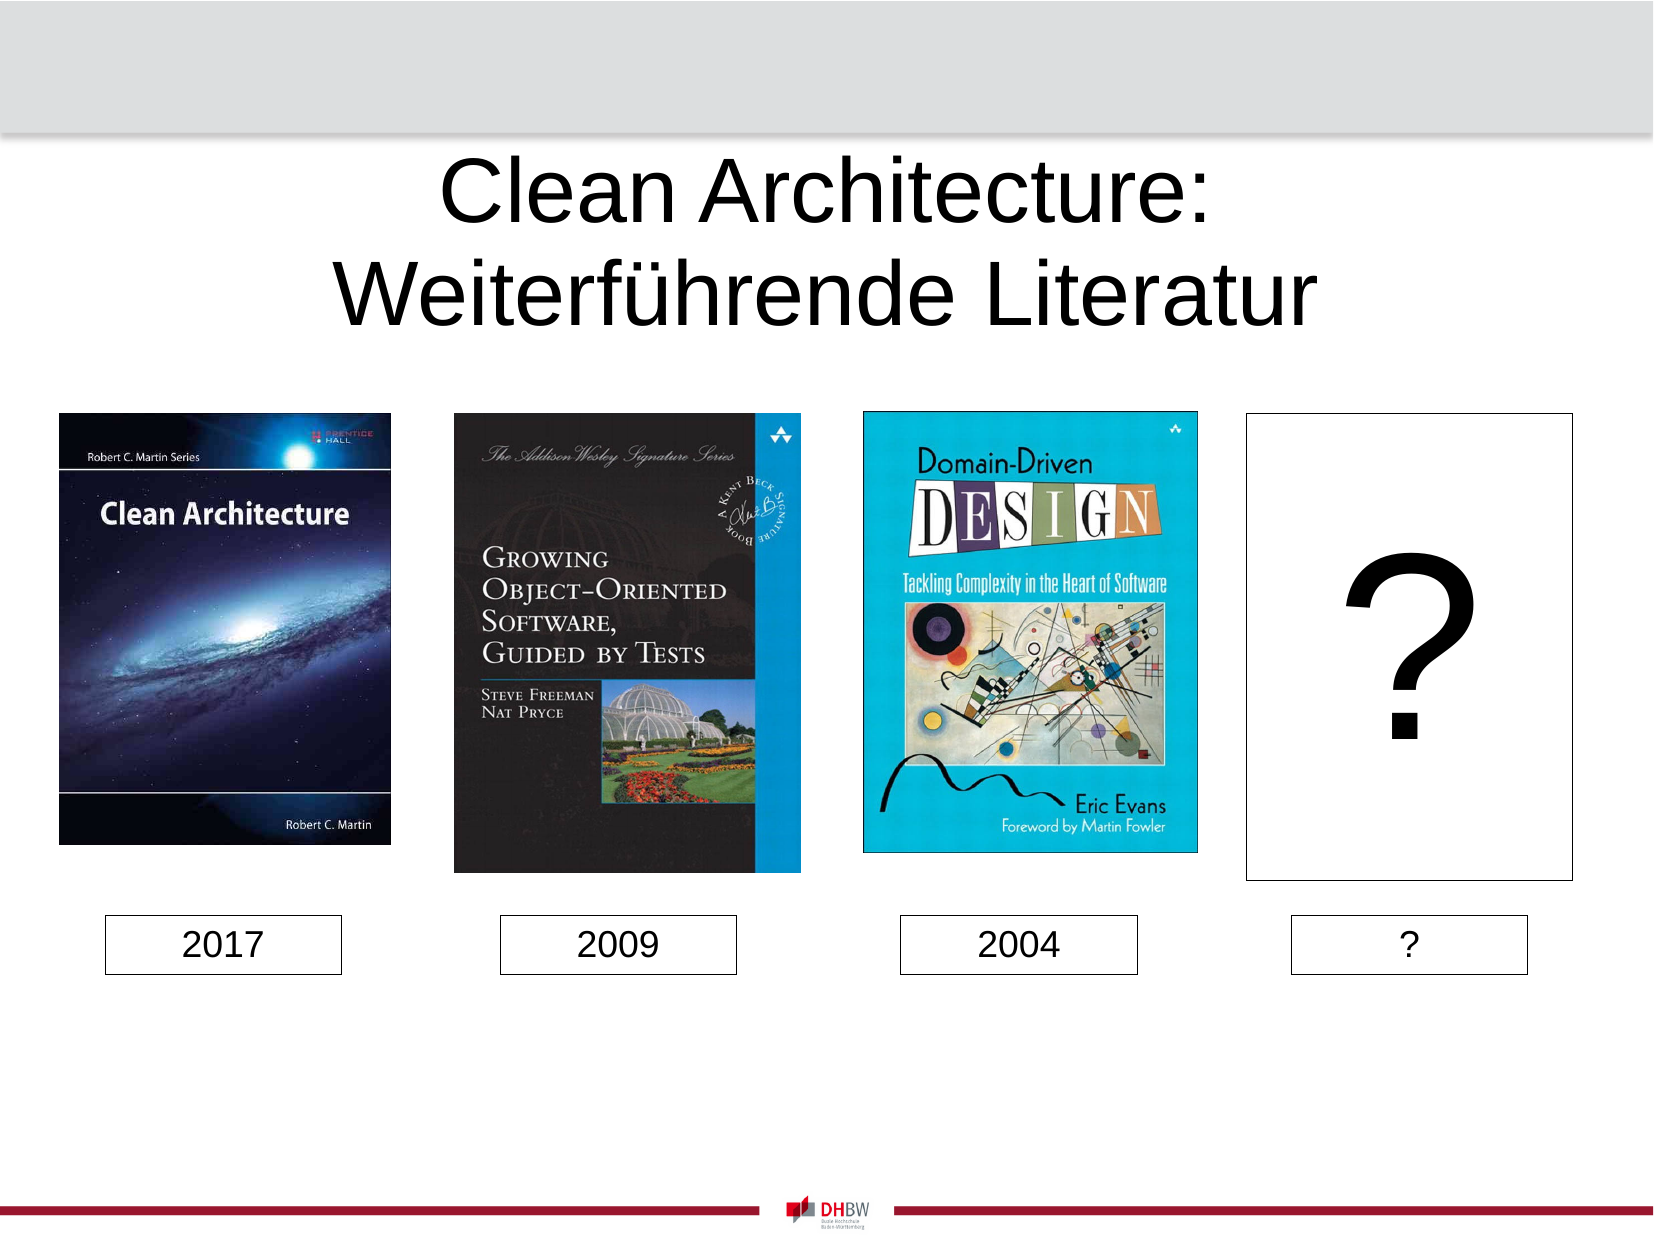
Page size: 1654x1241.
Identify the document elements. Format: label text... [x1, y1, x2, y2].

text_box ? [1291, 915, 1528, 975]
text_box 2004 [900, 915, 1138, 975]
title Clean Architecture: Weiterführende Literatur [82, 139, 1571, 346]
text_box 2009 [500, 915, 737, 975]
text_box ? [1246, 413, 1573, 881]
text_box 2017 [105, 915, 342, 975]
picture [0, 1, 1654, 1237]
